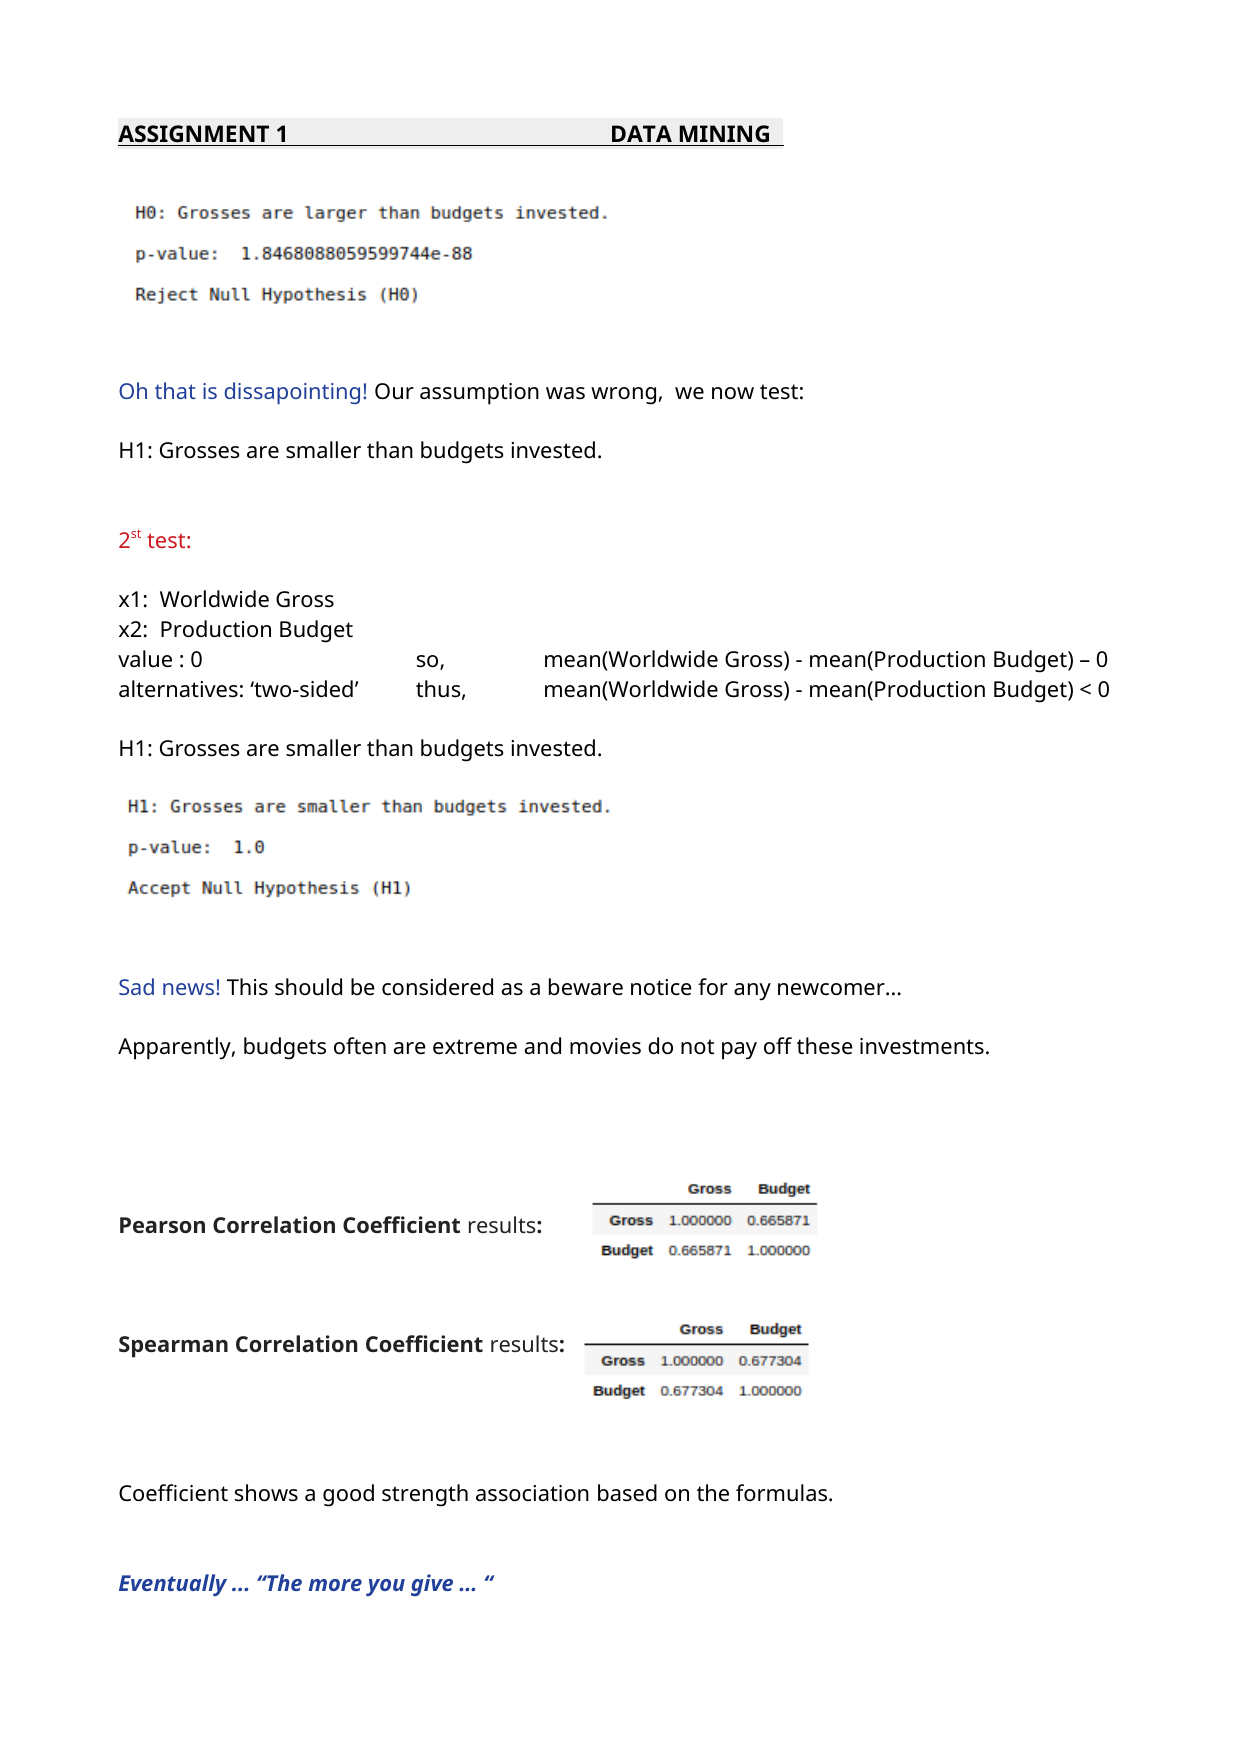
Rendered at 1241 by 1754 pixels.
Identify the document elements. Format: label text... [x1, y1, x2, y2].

text x1: Worldwide Gross [118, 584, 1122, 614]
text value : 0 so, mean(Worldwide Gross) - mean(Production Budget) – 0 [118, 644, 1122, 674]
picture [120, 797, 627, 902]
text 2st test: [118, 525, 1122, 555]
text Spearman Correlation Coefficient results: [118, 1329, 566, 1359]
picture [566, 1317, 837, 1407]
text Sad news! This should be considered as a beware notice for any newcomer… [118, 972, 1122, 1002]
picture [118, 197, 647, 318]
text Coefficient shows a good strength association based on the formulas. [118, 1478, 1122, 1508]
text Oh that is dissapointing! Our assumption was wrong, we now test: [118, 376, 1122, 406]
text H1: Grosses are smaller than budgets invested. [118, 733, 1122, 763]
text Apparently, budgets often are extreme and movies do not pay off these investments. [118, 1031, 1122, 1061]
text x2: Production Budget [118, 614, 1122, 644]
picture [585, 1164, 855, 1276]
text alternatives: ‘two-sided’ thus, mean(Worldwide Gross) - mean(Production Budget) < 0 [118, 674, 1122, 704]
text H1: Grosses are smaller than budgets invested. [118, 436, 1122, 465]
text Pearson Correlation Coefficient results: [118, 1210, 585, 1240]
text [855, 1210, 1122, 1240]
text [837, 1329, 1122, 1359]
text Eventually ... “The more you give … “ [118, 1568, 1122, 1597]
